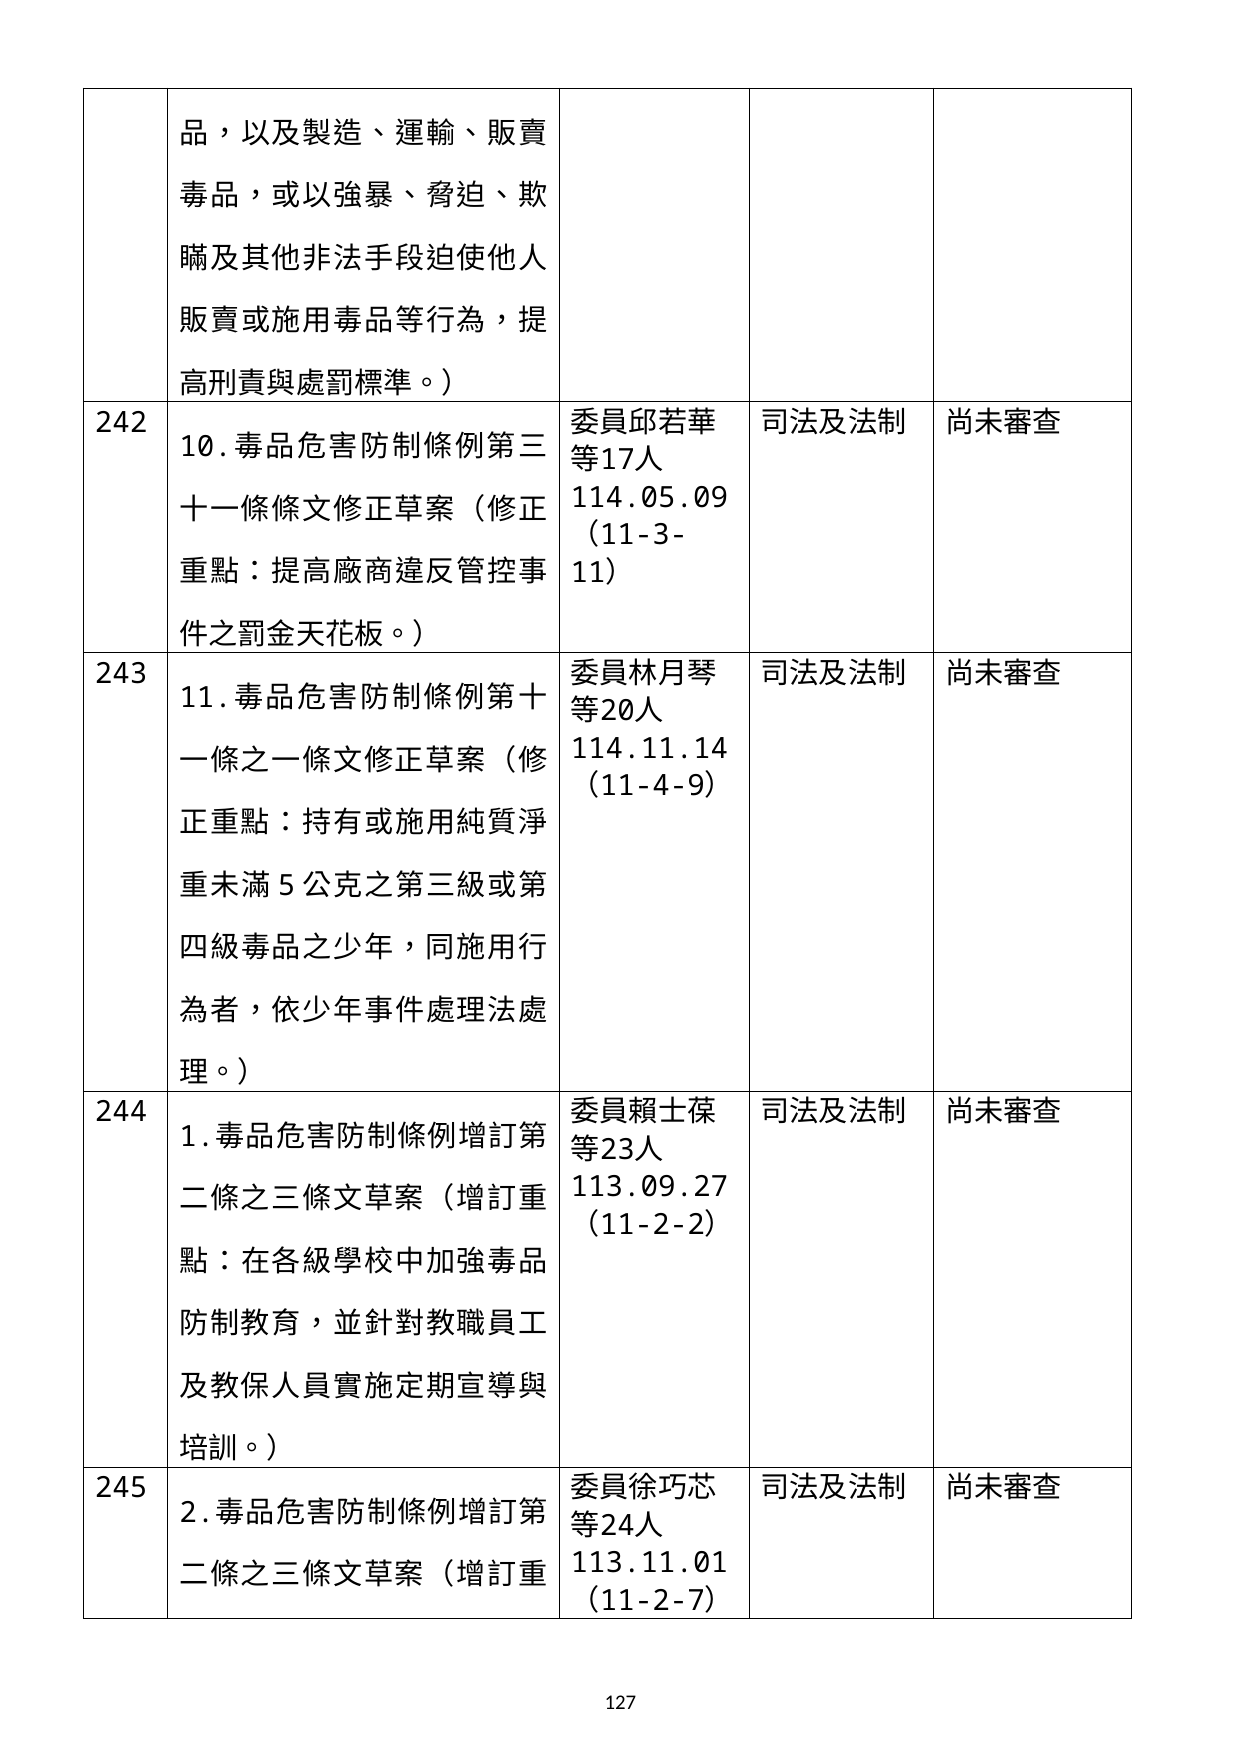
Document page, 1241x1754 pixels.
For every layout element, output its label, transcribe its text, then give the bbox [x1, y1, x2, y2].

table_cell [750, 89, 933, 401]
table_cell 委員林月琴 等20人 114.11.14 （11-4-9） [560, 653, 749, 1091]
table_cell 245 [84, 1468, 167, 1618]
table_cell 委員賴士葆 等23人 113.09.27 （11-2-2） [560, 1092, 749, 1467]
table_cell 司法及法制 [750, 1092, 933, 1467]
table_cell 242 [84, 402, 167, 652]
table_cell [84, 89, 167, 401]
table_cell 243 [84, 653, 167, 1091]
table_cell 11.毒品危害防制條例第十一條之一條文修正草案（修正重點：持有或施用純質淨重未滿5公克之第三級或第四級毒品之少年，同施用行為者，依少年事件處理法處理。） [168, 653, 559, 1091]
table_cell 尚未審查 [934, 653, 1131, 1091]
table_cell 司法及法制 [750, 402, 933, 652]
table_cell 尚未審查 [934, 402, 1131, 652]
table_cell 尚未審查 [934, 1468, 1131, 1618]
table_cell 品，以及製造、運輸、販賣毒品，或以強暴、脅迫、欺瞞及其他非法手段迫使他人販賣或施用毒品等行為，提高刑責與處罰標準。） [168, 89, 559, 401]
table_cell 委員邱若華 等17人 114.05.09 （11-3-11） [560, 402, 749, 652]
table_cell 司法及法制 [750, 1468, 933, 1618]
table_cell 10.毒品危害防制條例第三十一條條文修正草案（修正重點：提高廠商違反管控事件之罰金天花板。） [168, 402, 559, 652]
table_cell [934, 89, 1131, 401]
table_cell [560, 89, 749, 401]
table_cell 司法及法制 [750, 653, 933, 1091]
table_cell 2.毒品危害防制條例增訂第二條之三條文草案（增訂重 [168, 1468, 559, 1618]
table_cell 尚未審查 [934, 1092, 1131, 1467]
table_cell 1.毒品危害防制條例增訂第二條之三條文草案（增訂重點：在各級學校中加強毒品防制教育，並針對教職員工及教保人員實施定期宣導與培訓。） [168, 1092, 559, 1467]
table_cell 244 [84, 1092, 167, 1467]
table_cell 委員徐巧芯 等24人 113.11.01 （11-2-7） [560, 1468, 749, 1618]
